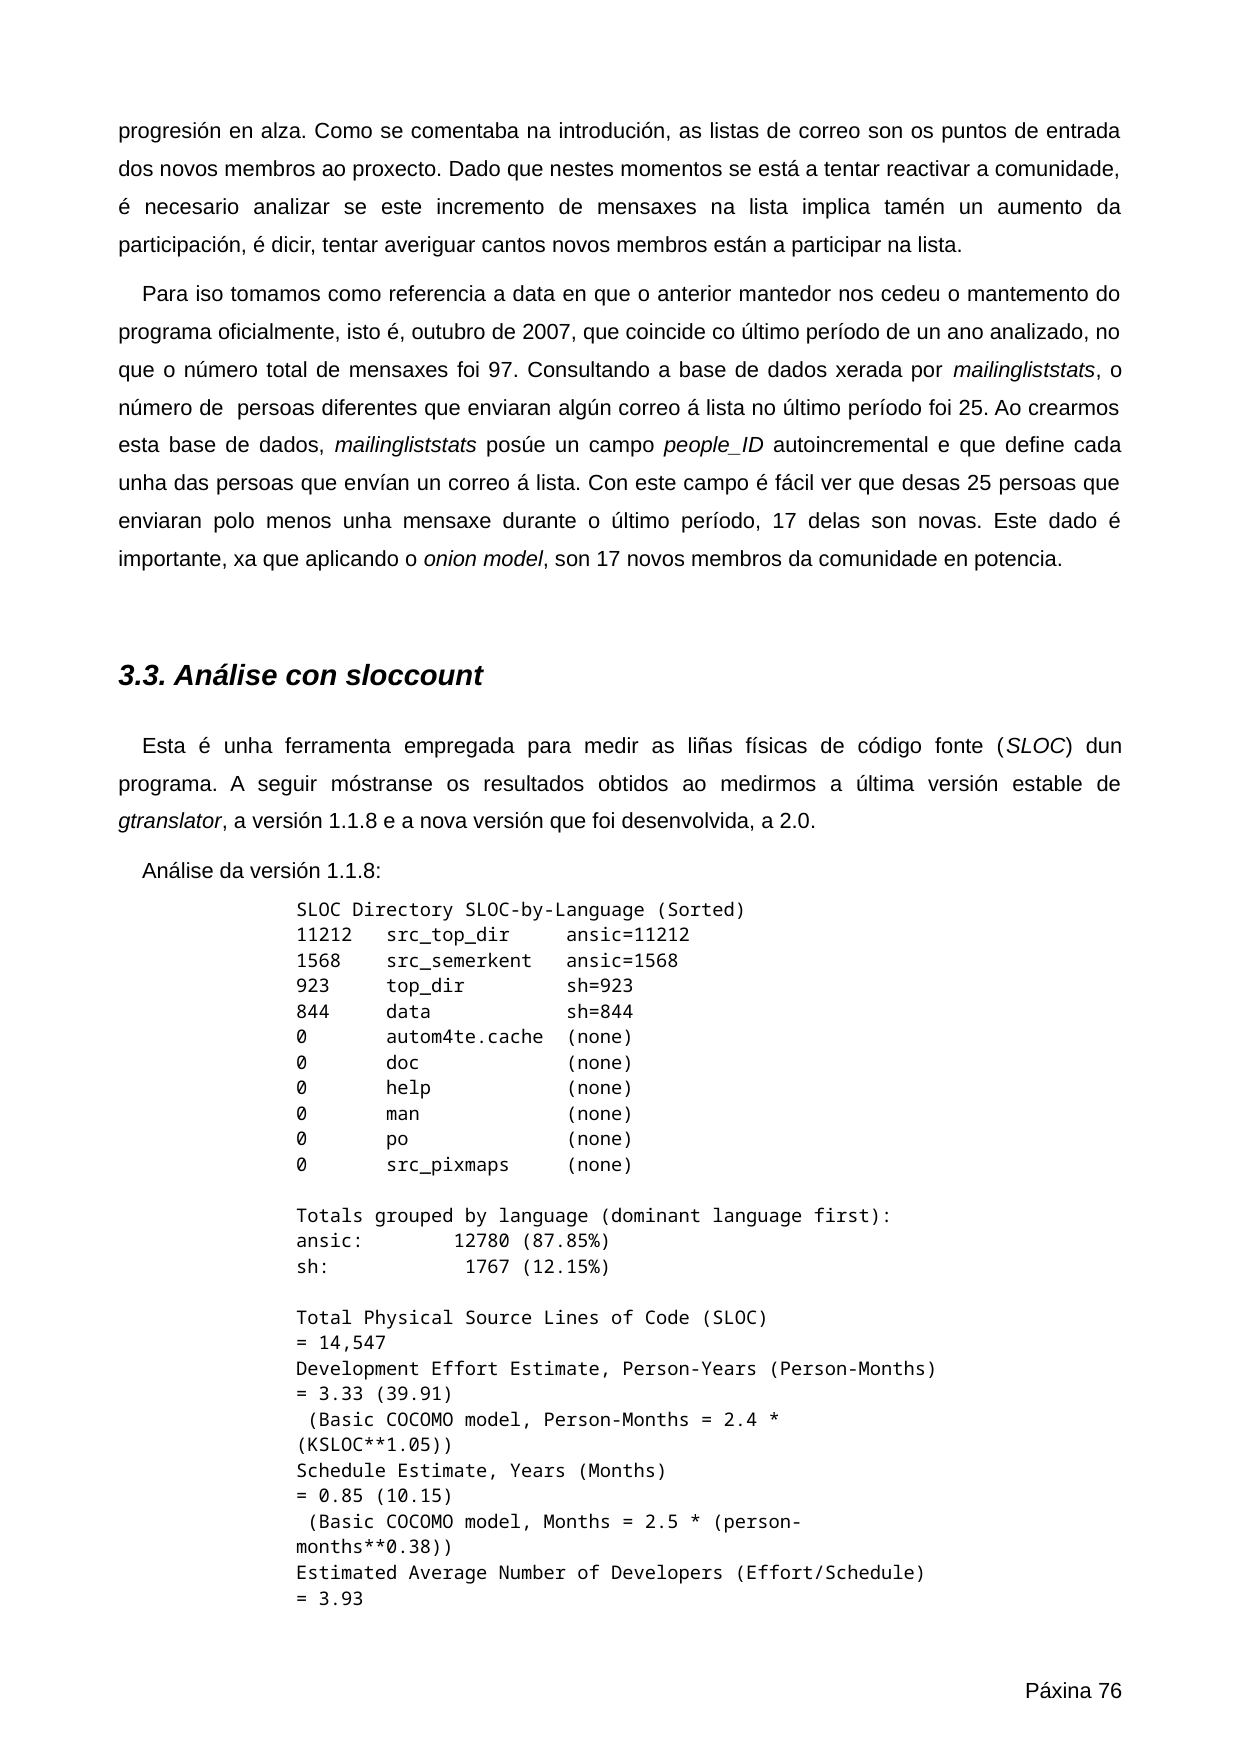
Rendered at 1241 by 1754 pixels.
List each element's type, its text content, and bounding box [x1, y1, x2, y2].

text (Basic COCOMO model, Person-Months = 2.4 * (KSLOC**1.05)) [296, 1406, 946, 1457]
text 923 top_dir sh=923 [296, 972, 946, 998]
text Total Physical Source Lines of Code (SLOC) = 14,547 [296, 1304, 946, 1355]
text 11212 src_top_dir ansic=11212 [296, 921, 946, 947]
text Esta é unha ferramenta empregada para medir as liñas físicas de código fonte (SLOC) dun programa. A seguir móstranse os resultados obtidos ao medirmos a última versión estable de gtranslator, a versión 1.1.8 e a nova versión que foi desenvolvida, a 2.0. [118, 733, 1122, 834]
text Totals grouped by language (dominant language first): [296, 1202, 946, 1228]
subtitle 3.3. Análise con sloccount [118, 658, 1122, 692]
text 0 po (none) [296, 1126, 946, 1151]
text Schedule Estimate, Years (Months) = 0.85 (10.15) [296, 1457, 946, 1508]
text SLOC Directory SLOC-by-Language (Sorted) [296, 896, 946, 921]
text 0 src_pixmaps (none) [296, 1151, 946, 1177]
text progresión en alza. Como se comentaba na introdución, as listas de correo son os puntos de entrada dos novos membros ao proxecto. Dado que nestes momentos se está a tentar reactivar a comunidade, é necesario analizar se este incremento de mensaxes na lista implica tamén un aumento da participación, é dicir, tentar averiguar cantos novos membros están a participar na lista. [118, 118, 1122, 257]
text Para iso tomamos como referencia a data en que o anterior mantedor nos cedeu o mantemento do programa oficialmente, isto é, outubro de 2007, que coincide co último período de un ano analizado, no que o número total de mensaxes foi 97. Consultando a base de dados xerada por mailingliststats, o número de persoas diferentes que enviaran algún correo á lista no último período foi 25. Ao crearmos esta base de dados, mailingliststats posúe un campo people_ID autoincremental e que define cada unha das persoas que envían un correo á lista. Con este campo é fácil ver que desas 25 persoas que enviaran polo menos unha mensaxe durante o último período, 17 delas son novas. Este dado é importante, xa que aplicando o onion model, son 17 novos membros da comunidade en potencia. [118, 281, 1122, 571]
text ansic: 12780 (87.85%) [296, 1228, 946, 1253]
text 0 doc (none) [296, 1049, 946, 1074]
text (Basic COCOMO model, Months = 2.5 * (person-months**0.38)) [296, 1508, 946, 1559]
text sh: 1767 (12.15%) [296, 1253, 946, 1279]
text Development Effort Estimate, Person-Years (Person-Months) = 3.33 (39.91) [296, 1355, 946, 1406]
text Análise da versión 1.1.8: [118, 858, 1122, 883]
text 0 help (none) [296, 1074, 946, 1100]
text 844 data sh=844 [296, 998, 946, 1023]
text 0 autom4te.cache (none) [296, 1023, 946, 1049]
text 1568 src_semerkent ansic=1568 [296, 947, 946, 972]
text 0 man (none) [296, 1100, 946, 1126]
text Estimated Average Number of Developers (Effort/Schedule) = 3.93 [296, 1559, 946, 1610]
